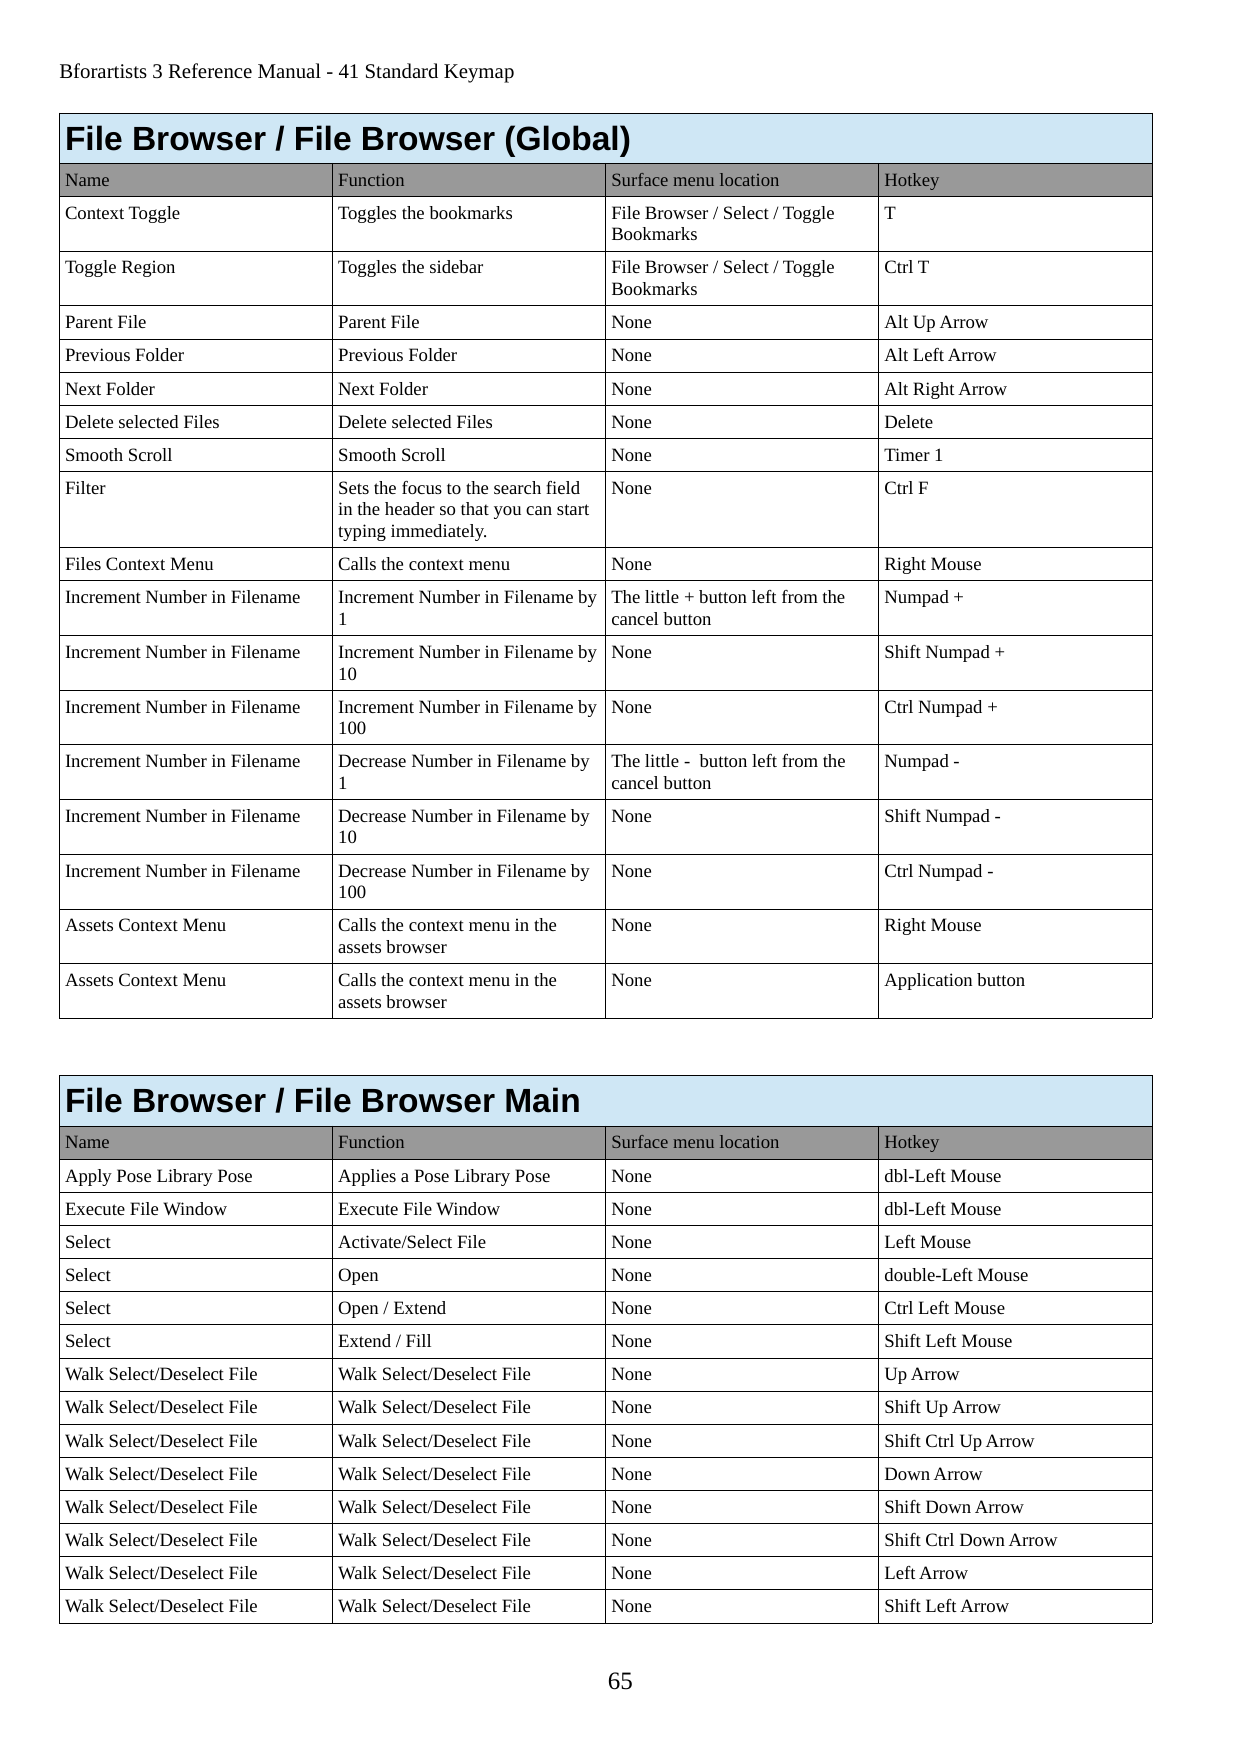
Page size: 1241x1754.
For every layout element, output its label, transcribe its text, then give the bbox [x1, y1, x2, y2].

table_cell Function [333, 164, 605, 196]
table_cell Decrease Number in Filename by 10 [333, 800, 605, 854]
table_cell None [606, 1590, 878, 1622]
table_cell None [606, 340, 878, 372]
table_cell Name [60, 164, 332, 196]
table_cell Decrease Number in Filename by 100 [333, 855, 605, 908]
table_cell Smooth Scroll [60, 439, 332, 471]
table_cell Shift Down Arrow [879, 1491, 1152, 1523]
table_cell Previous Folder [60, 340, 332, 372]
table_cell File Browser / Select / Toggle Bookmarks [606, 197, 878, 251]
table_cell Select [60, 1226, 332, 1258]
table_cell Execute File Window [333, 1193, 605, 1225]
table_cell None [606, 1193, 878, 1225]
table_cell Ctrl Numpad + [879, 691, 1152, 744]
table_cell Toggle Region [60, 252, 332, 305]
table_cell Increment Number in Filename [60, 691, 332, 744]
table_cell None [606, 439, 878, 471]
table_cell Calls the context menu in the assets browser [333, 910, 605, 963]
table_cell Smooth Scroll [333, 439, 605, 471]
table_cell Function [333, 1127, 605, 1159]
table_cell Left Arrow [879, 1557, 1152, 1589]
table_cell Ctrl T [879, 252, 1152, 305]
table_cell Context Toggle [60, 197, 332, 251]
table_cell None [606, 910, 878, 963]
table_cell Extend / Fill [333, 1325, 605, 1357]
table_cell None [606, 1392, 878, 1424]
table_cell Previous Folder [333, 340, 605, 372]
table_cell Walk Select/Deselect File [333, 1524, 605, 1556]
table_cell None [606, 1491, 878, 1523]
table_cell None [606, 373, 878, 405]
table_cell Activate/Select File [333, 1226, 605, 1258]
table_cell Left Mouse [879, 1226, 1152, 1258]
table_cell Walk Select/Deselect File [60, 1359, 332, 1391]
table_cell Sets the focus to the search field in the header so that you can start typing immediately. [333, 472, 605, 547]
table_cell None [606, 1325, 878, 1357]
table_cell Timer 1 [879, 439, 1152, 471]
table_cell Ctrl Numpad - [879, 855, 1152, 908]
table_cell None [606, 800, 878, 854]
table_cell None [606, 1557, 878, 1589]
table_cell Execute File Window [60, 1193, 332, 1225]
table_cell Application button [879, 964, 1152, 1018]
table_cell Open [333, 1259, 605, 1291]
table_cell Shift Left Mouse [879, 1325, 1152, 1357]
table_cell Toggles the sidebar [333, 252, 605, 305]
table_cell None [606, 1524, 878, 1556]
table_cell Delete selected Files [60, 406, 332, 438]
table_cell Numpad + [879, 581, 1152, 635]
table_cell File Browser / Select / Toggle Bookmarks [606, 252, 878, 305]
table_cell Ctrl F [879, 472, 1152, 547]
table_cell Walk Select/Deselect File [333, 1425, 605, 1457]
table_header File Browser / File Browser (Global) [60, 114, 1152, 163]
table_cell None [606, 1292, 878, 1324]
table_cell Right Mouse [879, 548, 1152, 580]
table_cell Surface menu location [606, 1127, 878, 1159]
table_cell Select [60, 1325, 332, 1357]
table_cell T [879, 197, 1152, 251]
table_cell Walk Select/Deselect File [333, 1392, 605, 1424]
table_cell Shift Ctrl Up Arrow [879, 1425, 1152, 1457]
table_cell None [606, 406, 878, 438]
table_cell Shift Left Arrow [879, 1590, 1152, 1622]
table_cell Walk Select/Deselect File [60, 1524, 332, 1556]
table_cell Calls the context menu [333, 548, 605, 580]
table_cell Shift Ctrl Down Arrow [879, 1524, 1152, 1556]
table_cell Shift Numpad - [879, 800, 1152, 854]
table_cell Alt Right Arrow [879, 373, 1152, 405]
table_cell Up Arrow [879, 1359, 1152, 1391]
table_cell None [606, 964, 878, 1018]
table_cell The little + button left from the cancel button [606, 581, 878, 635]
table_cell Assets Context Menu [60, 964, 332, 1018]
table_cell Parent File [60, 306, 332, 338]
table_cell None [606, 1226, 878, 1258]
table_cell None [606, 1359, 878, 1391]
table_cell Walk Select/Deselect File [333, 1557, 605, 1589]
table_cell Hotkey [879, 1127, 1152, 1159]
table_cell Parent File [333, 306, 605, 338]
table_cell double-Left Mouse [879, 1259, 1152, 1291]
table_cell Walk Select/Deselect File [60, 1557, 332, 1589]
table_cell Assets Context Menu [60, 910, 332, 963]
table_cell None [606, 1425, 878, 1457]
table_cell Increment Number in Filename [60, 855, 332, 908]
table_cell Shift Up Arrow [879, 1392, 1152, 1424]
table_cell Walk Select/Deselect File [60, 1425, 332, 1457]
table_cell None [606, 472, 878, 547]
table_cell dbl-Left Mouse [879, 1160, 1152, 1192]
table_cell Right Mouse [879, 910, 1152, 963]
table_cell Increment Number in Filename [60, 636, 332, 690]
table_cell Surface menu location [606, 164, 878, 196]
table_cell Increment Number in Filename [60, 800, 332, 854]
table_cell Increment Number in Filename by 1 [333, 581, 605, 635]
table_cell Walk Select/Deselect File [60, 1491, 332, 1523]
table_cell Delete [879, 406, 1152, 438]
table_cell Walk Select/Deselect File [333, 1458, 605, 1490]
table_cell Calls the context menu in the assets browser [333, 964, 605, 1018]
table_cell Walk Select/Deselect File [333, 1491, 605, 1523]
table_cell Increment Number in Filename [60, 745, 332, 799]
table_cell The little - button left from the cancel button [606, 745, 878, 799]
table_cell Walk Select/Deselect File [333, 1359, 605, 1391]
table_cell Walk Select/Deselect File [60, 1458, 332, 1490]
table_cell Open / Extend [333, 1292, 605, 1324]
table_cell Numpad - [879, 745, 1152, 799]
table_cell Name [60, 1127, 332, 1159]
table_cell Decrease Number in Filename by 1 [333, 745, 605, 799]
table_cell Increment Number in Filename [60, 581, 332, 635]
table_cell Select [60, 1292, 332, 1324]
table_cell Walk Select/Deselect File [333, 1590, 605, 1622]
table_cell Alt Left Arrow [879, 340, 1152, 372]
table_cell Apply Pose Library Pose [60, 1160, 332, 1192]
table_cell Alt Up Arrow [879, 306, 1152, 338]
table_cell dbl-Left Mouse [879, 1193, 1152, 1225]
table_cell Increment Number in Filename by 10 [333, 636, 605, 690]
table_cell Select [60, 1259, 332, 1291]
table_cell Filter [60, 472, 332, 547]
table_cell Next Folder [333, 373, 605, 405]
table_cell Increment Number in Filename by 100 [333, 691, 605, 744]
table_cell None [606, 1259, 878, 1291]
table_cell Ctrl Left Mouse [879, 1292, 1152, 1324]
table_cell Walk Select/Deselect File [60, 1392, 332, 1424]
table_cell Walk Select/Deselect File [60, 1590, 332, 1622]
table_cell None [606, 548, 878, 580]
table_cell None [606, 636, 878, 690]
table_cell Toggles the bookmarks [333, 197, 605, 251]
table_cell None [606, 691, 878, 744]
table_cell Applies a Pose Library Pose [333, 1160, 605, 1192]
table_header File Browser / File Browser Main [60, 1076, 1152, 1126]
table_cell Shift Numpad + [879, 636, 1152, 690]
table_cell None [606, 306, 878, 338]
table_cell Hotkey [879, 164, 1152, 196]
table_cell None [606, 1458, 878, 1490]
table_cell Delete selected Files [333, 406, 605, 438]
table_cell None [606, 855, 878, 908]
table_cell None [606, 1160, 878, 1192]
table_cell Files Context Menu [60, 548, 332, 580]
table_cell Down Arrow [879, 1458, 1152, 1490]
table_cell Next Folder [60, 373, 332, 405]
